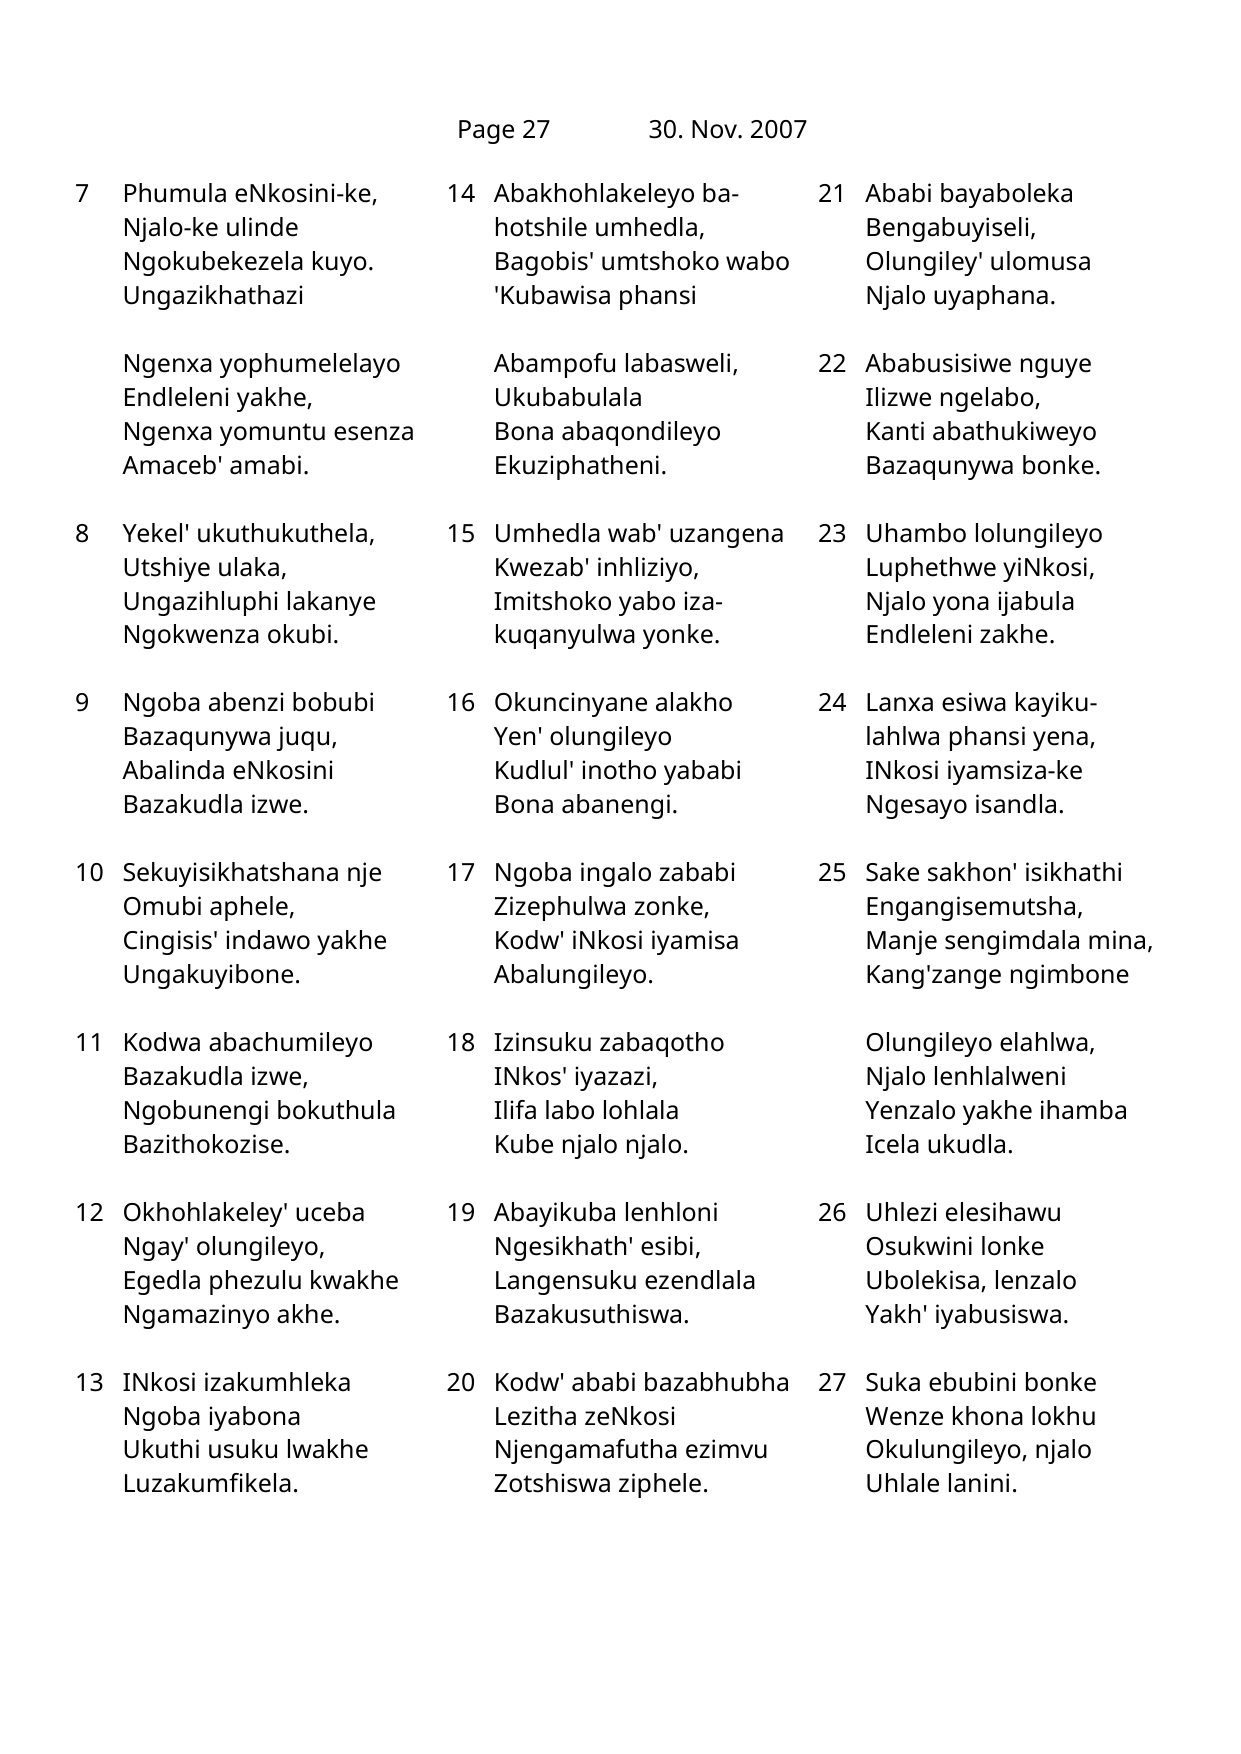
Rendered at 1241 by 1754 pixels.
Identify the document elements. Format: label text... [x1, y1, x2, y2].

text 21 Ababi bayaboleka [818, 176, 1189, 210]
text Kudlul' inotho yababi [446, 753, 818, 787]
text Njalo uyaphana. [818, 278, 1189, 312]
text 9 Ngoba abenzi bobubi [75, 685, 446, 719]
text Bagobis' umtshoko wabo [446, 244, 818, 278]
text 11 Kodwa abachumileyo [75, 1025, 446, 1059]
text Olungileyo elahlwa, [818, 1025, 1189, 1059]
text 23 Uhambo lolungileyo [818, 516, 1189, 549]
text 25 Sake sakhon' isikhathi [818, 855, 1189, 889]
text Njalo-ke ulinde [75, 210, 446, 244]
text Ungazikhathazi [75, 278, 446, 312]
text 24 Lanxa esiwa kayiku- [818, 685, 1189, 719]
text 13 INkosi izakumhleka [75, 1364, 446, 1398]
text Ngamazinyo akhe. [75, 1297, 446, 1331]
text Bazakudla izwe. [75, 787, 446, 821]
text 20 Kodw' ababi bazabhubha [446, 1364, 818, 1398]
text 26 Uhlezi elesihawu [818, 1195, 1189, 1229]
text Luzakumfikela. [75, 1466, 446, 1500]
text Cingisis' indawo yakhe [75, 923, 446, 957]
text 17 Ngoba ingalo zababi [446, 855, 818, 889]
text Ekuziphatheni. [446, 448, 818, 482]
text Bona abanengi. [446, 787, 818, 821]
text 18 Izinsuku zabaqotho [446, 1025, 818, 1059]
text Egedla phezulu kwakhe [75, 1263, 446, 1297]
text 12 Okhohlakeley' uceba [75, 1195, 446, 1229]
text 27 Suka ebubini bonke [818, 1364, 1189, 1398]
text INkos' iyazazi, [446, 1059, 818, 1093]
text Ukubabulala [446, 380, 818, 414]
text Kanti abathukiweyo [818, 414, 1189, 448]
text Endleleni yakhe, [75, 380, 446, 414]
text Ukuthi usuku lwakhe [75, 1432, 446, 1466]
text 22 Ababusisiwe nguye [818, 346, 1189, 380]
text 10 Sekuyisikhatshana nje [75, 855, 446, 889]
text Ubolekisa, lenzalo [818, 1263, 1189, 1297]
text INkosi iyamsiza-ke [818, 753, 1189, 787]
text Langensuku ezendlala [446, 1263, 818, 1297]
text 7 Phumula eNkosini-ke, [75, 176, 446, 210]
text Luphethwe yiNkosi, [818, 549, 1189, 583]
text Zotshiswa ziphele. [446, 1466, 818, 1500]
text Ngokwenza okubi. [75, 617, 446, 651]
text Bazaqunywa bonke. [818, 448, 1189, 482]
text Manje sengimdala mina, [818, 923, 1189, 957]
text Icela ukudla. [818, 1127, 1189, 1161]
text 14 Abakhohlakeleyo ba- [446, 176, 818, 210]
text Bazakusuthiswa. [446, 1297, 818, 1331]
text Njalo yona ijabula [818, 583, 1189, 617]
text Utshiye ulaka, [75, 549, 446, 583]
text Wenze khona lokhu [818, 1398, 1189, 1432]
text Zizephulwa zonke, [446, 889, 818, 923]
text Lezitha zeNkosi [446, 1398, 818, 1432]
text Kodw' iNkosi iyamisa [446, 923, 818, 957]
text Abalungileyo. [446, 957, 818, 991]
text Ilizwe ngelabo, [818, 380, 1189, 414]
text Engangisemutsha, [818, 889, 1189, 923]
text 15 Umhedla wab' uzangena [446, 516, 818, 549]
text Ngokubekezela kuyo. [75, 244, 446, 278]
text Omubi aphele, [75, 889, 446, 923]
text Bazakudla izwe, [75, 1059, 446, 1093]
text lahlwa phansi yena, [818, 719, 1189, 753]
text Yen' olungileyo [446, 719, 818, 753]
text Ungakuyibone. [75, 957, 446, 991]
text Amaceb' amabi. [75, 448, 446, 482]
text Ngesayo isandla. [818, 787, 1189, 821]
text Kang'zange ngimbone [818, 957, 1189, 991]
text Njengamafutha ezimvu [446, 1432, 818, 1466]
text Ungazihluphi lakanye [75, 583, 446, 617]
text Ngay' olungileyo, [75, 1229, 446, 1263]
text Ngesikhath' esibi, [446, 1229, 818, 1263]
text Endleleni zakhe. [818, 617, 1189, 651]
text 16 Okuncinyane alakho [446, 685, 818, 719]
text Bazaqunywa juqu, [75, 719, 446, 753]
text Njalo lenhlalweni [818, 1059, 1189, 1093]
text hotshile umhedla, [446, 210, 818, 244]
text kuqanyulwa yonke. [446, 617, 818, 651]
text Olungiley' ulomusa [818, 244, 1189, 278]
text Ngenxa yomuntu esenza [75, 414, 446, 448]
text Bona abaqondileyo [446, 414, 818, 448]
text Imitshoko yabo iza- [446, 583, 818, 617]
text Abalinda eNkosini [75, 753, 446, 787]
text 'Kubawisa phansi [446, 278, 818, 312]
text Yenzalo yakhe ihamba [818, 1093, 1189, 1127]
text Kube njalo njalo. [446, 1127, 818, 1161]
text 19 Abayikuba lenhloni [446, 1195, 818, 1229]
text Osukwini lonke [818, 1229, 1189, 1263]
text Yakh' iyabusiswa. [818, 1297, 1189, 1331]
text Kwezab' inhliziyo, [446, 549, 818, 583]
text 8 Yekel' ukuthukuthela, [75, 516, 446, 549]
text Okulungileyo, njalo [818, 1432, 1189, 1466]
text Ilifa labo lohlala [446, 1093, 818, 1127]
text Bazithokozise. [75, 1127, 446, 1161]
text Uhlale lanini. [818, 1466, 1189, 1500]
text Ngoba iyabona [75, 1398, 446, 1432]
text Bengabuyiseli, [818, 210, 1189, 244]
text Ngenxa yophumelelayo [75, 346, 446, 380]
text Ngobunengi bokuthula [75, 1093, 446, 1127]
text Abampofu labasweli, [446, 346, 818, 380]
